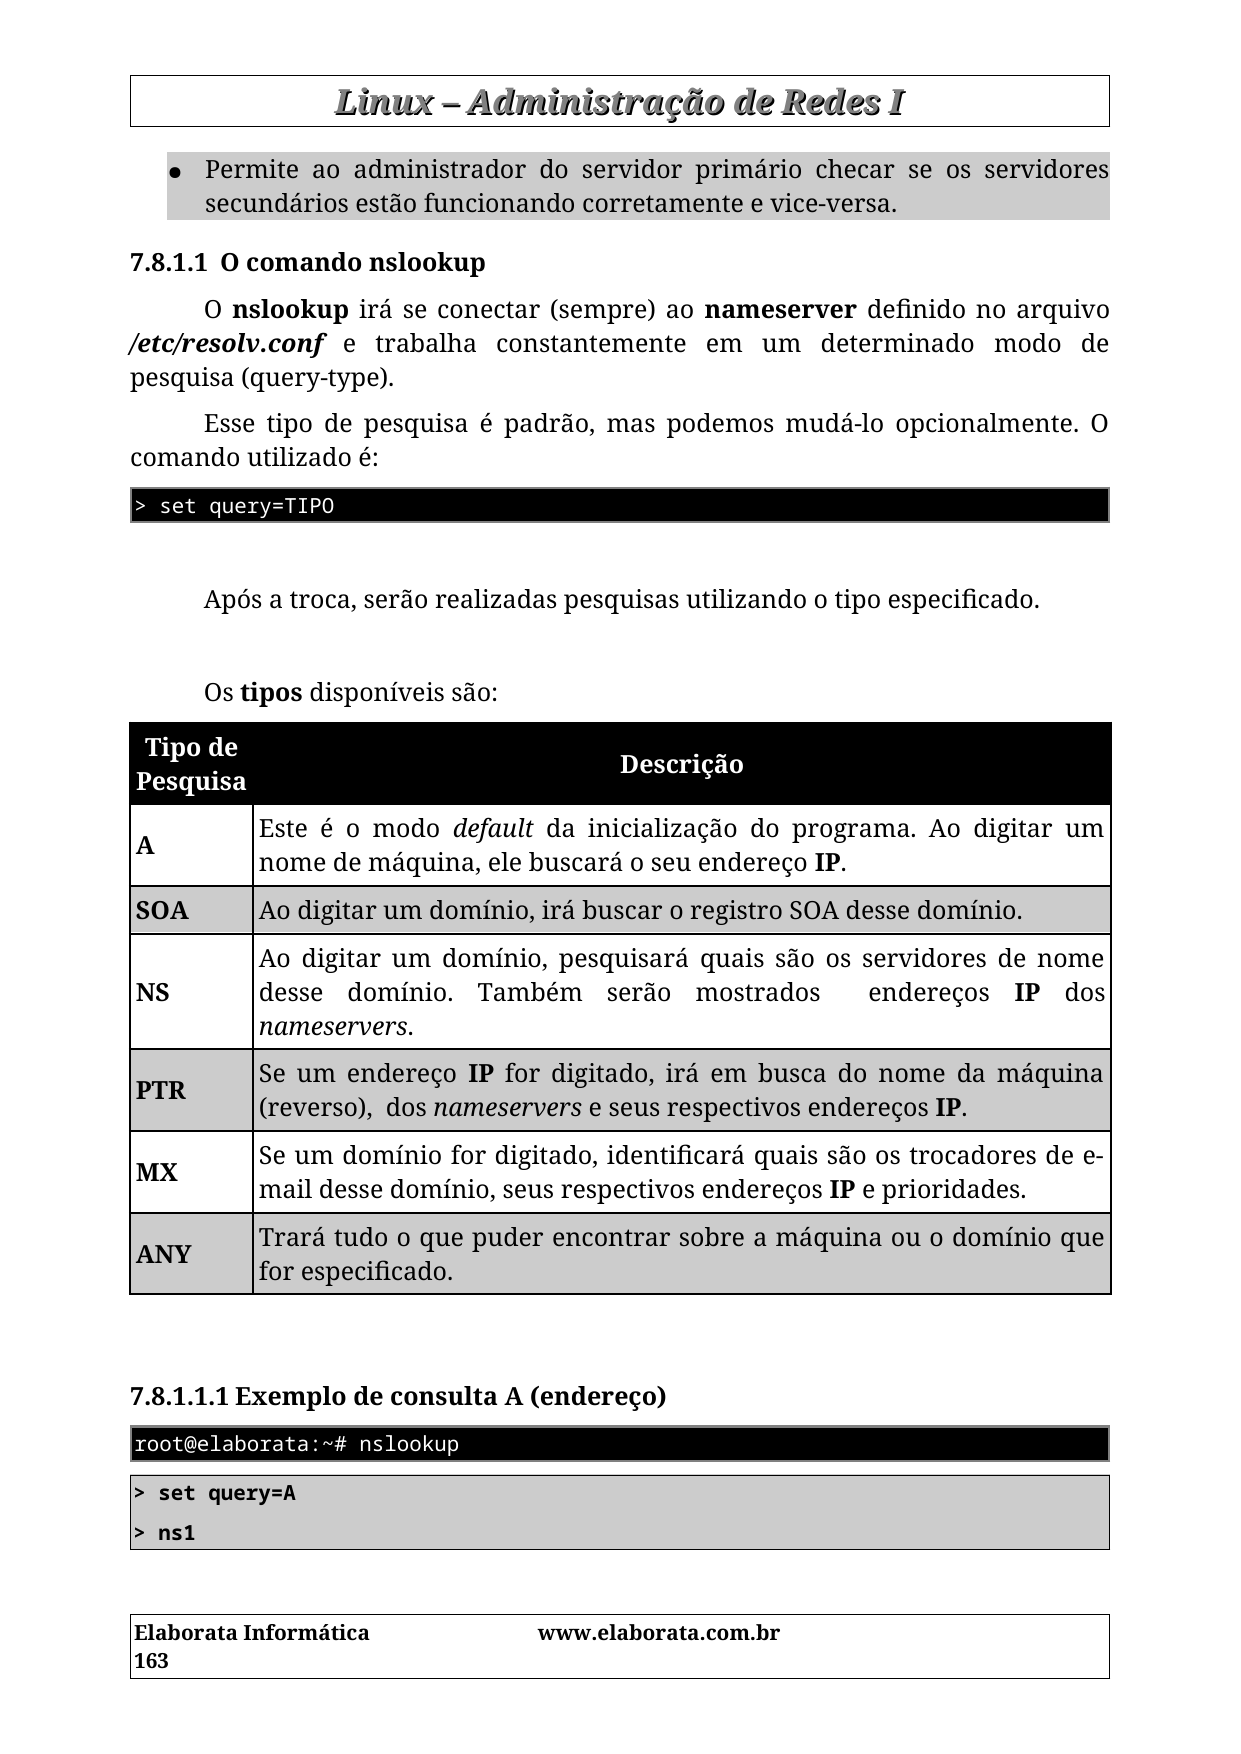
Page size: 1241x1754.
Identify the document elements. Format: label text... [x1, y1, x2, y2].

text > ns1 [131, 1515, 1109, 1549]
table_cell NS [131, 935, 252, 1048]
text > set query=A [131, 1476, 1109, 1506]
text Esse tipo de pesquisa é padrão, mas podemos mudá-lo opcionalmente. O comando utilizado é: [130, 406, 1110, 474]
text O nslookup irá se conectar (sempre) ao nameserver definido no arquivo /etc/resolv.conf e trabalha constantemente em um determinado modo de pesquisa (query-type). [130, 291, 1110, 394]
table_header Tipo de Pesquisa [131, 724, 253, 803]
list Permite ao administrador do servidor primário checar se os servidores secundários estão funcionando corretamente e vice-versa. [167, 152, 1110, 220]
subtitle Exemplo de consulta A (endereço) [130, 1379, 1110, 1413]
text Os tipos disponíveis são: [130, 675, 1110, 709]
table_cell Trará tudo o que puder encontrar sobre a máquina ou o domínio que for especificado. [254, 1214, 1110, 1293]
table_header Descrição [253, 724, 1110, 803]
text Após a troca, serão realizadas pesquisas utilizando o tipo especificado. [130, 582, 1110, 616]
table_cell SOA [131, 887, 252, 932]
table_cell Este é o modo default da inicialização do programa. Ao digitar um nome de máquina, ele buscará o seu endereço IP. [254, 805, 1110, 885]
table_cell Se um endereço IP for digitado, irá em busca do nome da máquina (reverso), dos nameservers e seus respectivos endereços IP. [254, 1050, 1110, 1130]
table_cell MX [131, 1132, 252, 1212]
table_cell Ao digitar um domínio, pesquisará quais são os servidores de nome desse domínio. Também serão mostrados endereços IP dos nameservers. [254, 935, 1110, 1048]
table_cell Ao digitar um domínio, irá buscar o registro SOA desse domínio. [254, 887, 1110, 932]
table_cell Se um domínio for digitado, identificará quais são os trocadores de e-mail desse domínio, seus respectivos endereços IP e prioridades. [254, 1132, 1110, 1212]
subtitle O comando nslookup [130, 245, 1110, 279]
text root@elaborata:~# nslookup [132, 1428, 1108, 1460]
table_cell PTR [131, 1050, 252, 1130]
text > set query=TIPO [132, 489, 1108, 521]
table_cell ANY [131, 1214, 252, 1293]
table_cell A [131, 805, 252, 885]
